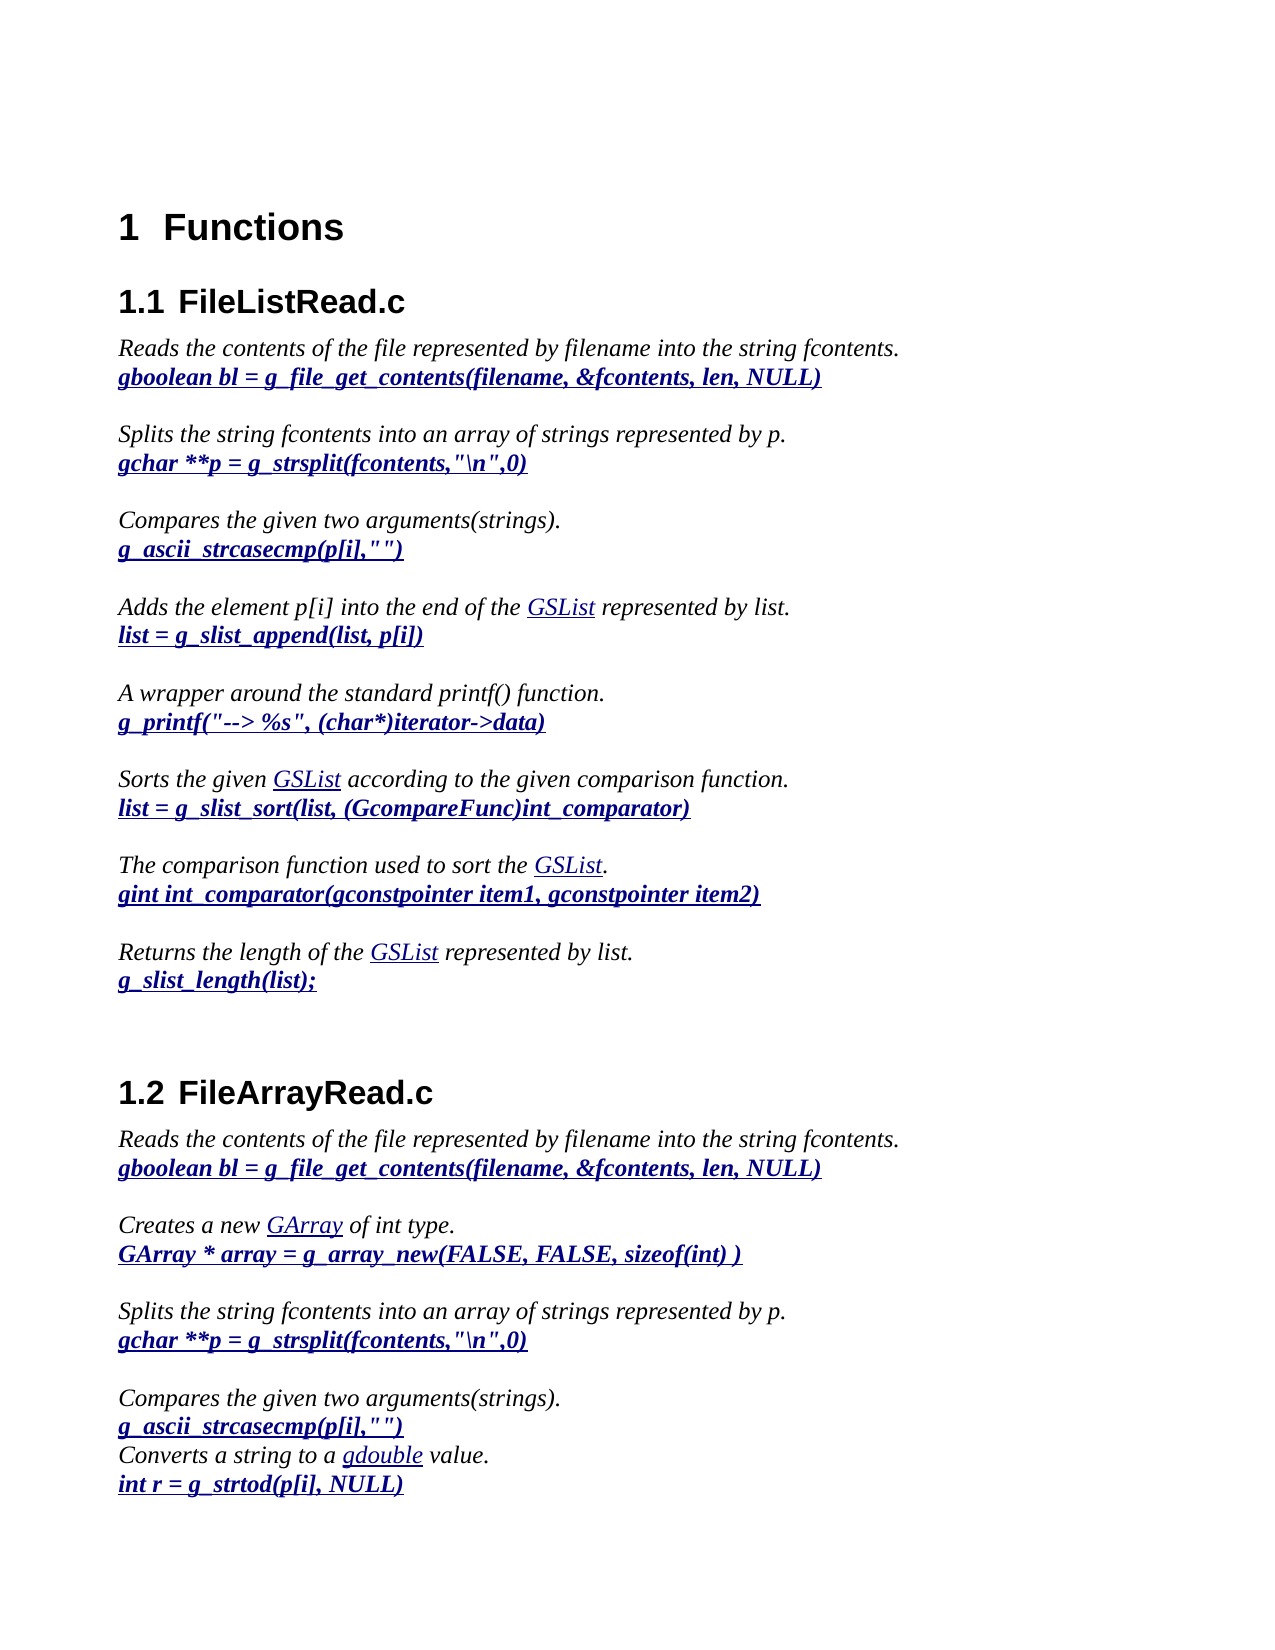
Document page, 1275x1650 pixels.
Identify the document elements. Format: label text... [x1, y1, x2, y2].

text gboolean bl = g_file_get_contents(filename, &fcontents, len, NULL) [118, 1153, 1157, 1181]
subtitle FileListRead.c [118, 282, 1157, 321]
subtitle Functions [118, 205, 1157, 249]
subtitle FileArrayRead.c [118, 1073, 1157, 1111]
text gint int_comparator(gconstpointer item1, gconstpointer item2) [118, 879, 1157, 908]
text Returns the length of the GSList represented by list. [118, 937, 1157, 966]
text Creates a new GArray of int type. [118, 1210, 1157, 1239]
text GArray * array = g_array_new(FALSE, FALSE, sizeof(int) ) [118, 1239, 1157, 1268]
text gchar **p = g_strsplit(fcontents,"\n",0) [118, 1325, 1157, 1354]
text int r = g_strtod(p[i], NULL) [118, 1469, 1157, 1498]
text Adds the element p[i] into the end of the GSList represented by list. [118, 592, 1157, 621]
text Splits the string fcontents into an array of strings represented by p. [118, 419, 1157, 448]
text Converts a string to a gdouble value. [118, 1440, 1157, 1469]
text Splits the string fcontents into an array of strings represented by p. [118, 1296, 1157, 1325]
text g_printf("--> %s", (char*)iterator->data) [118, 707, 1157, 736]
text g_ascii_strcasecmp(p[i],"") [118, 1411, 1157, 1440]
text A wrapper around the standard printf() function. [118, 678, 1157, 707]
text list = g_slist_sort(list, (GcompareFunc)int_comparator) [118, 793, 1157, 822]
text Reads the contents of the file represented by filename into the string fcontents. [118, 1124, 1157, 1153]
text list = g_slist_append(list, p[i]) [118, 621, 1157, 649]
text Sorts the given GSList according to the given comparison function. [118, 764, 1157, 793]
text The comparison function used to sort the GSList. [118, 851, 1157, 879]
text gchar **p = g_strsplit(fcontents,"\n",0) [118, 448, 1157, 477]
text g_slist_length(list); [118, 966, 1157, 994]
text Reads the contents of the file represented by filename into the string fcontents. [118, 333, 1157, 362]
text g_ascii_strcasecmp(p[i],"") [118, 534, 1157, 563]
text gboolean bl = g_file_get_contents(filename, &fcontents, len, NULL) [118, 362, 1157, 391]
text Compares the given two arguments(strings). [118, 506, 1157, 534]
text Compares the given two arguments(strings). [118, 1383, 1157, 1411]
